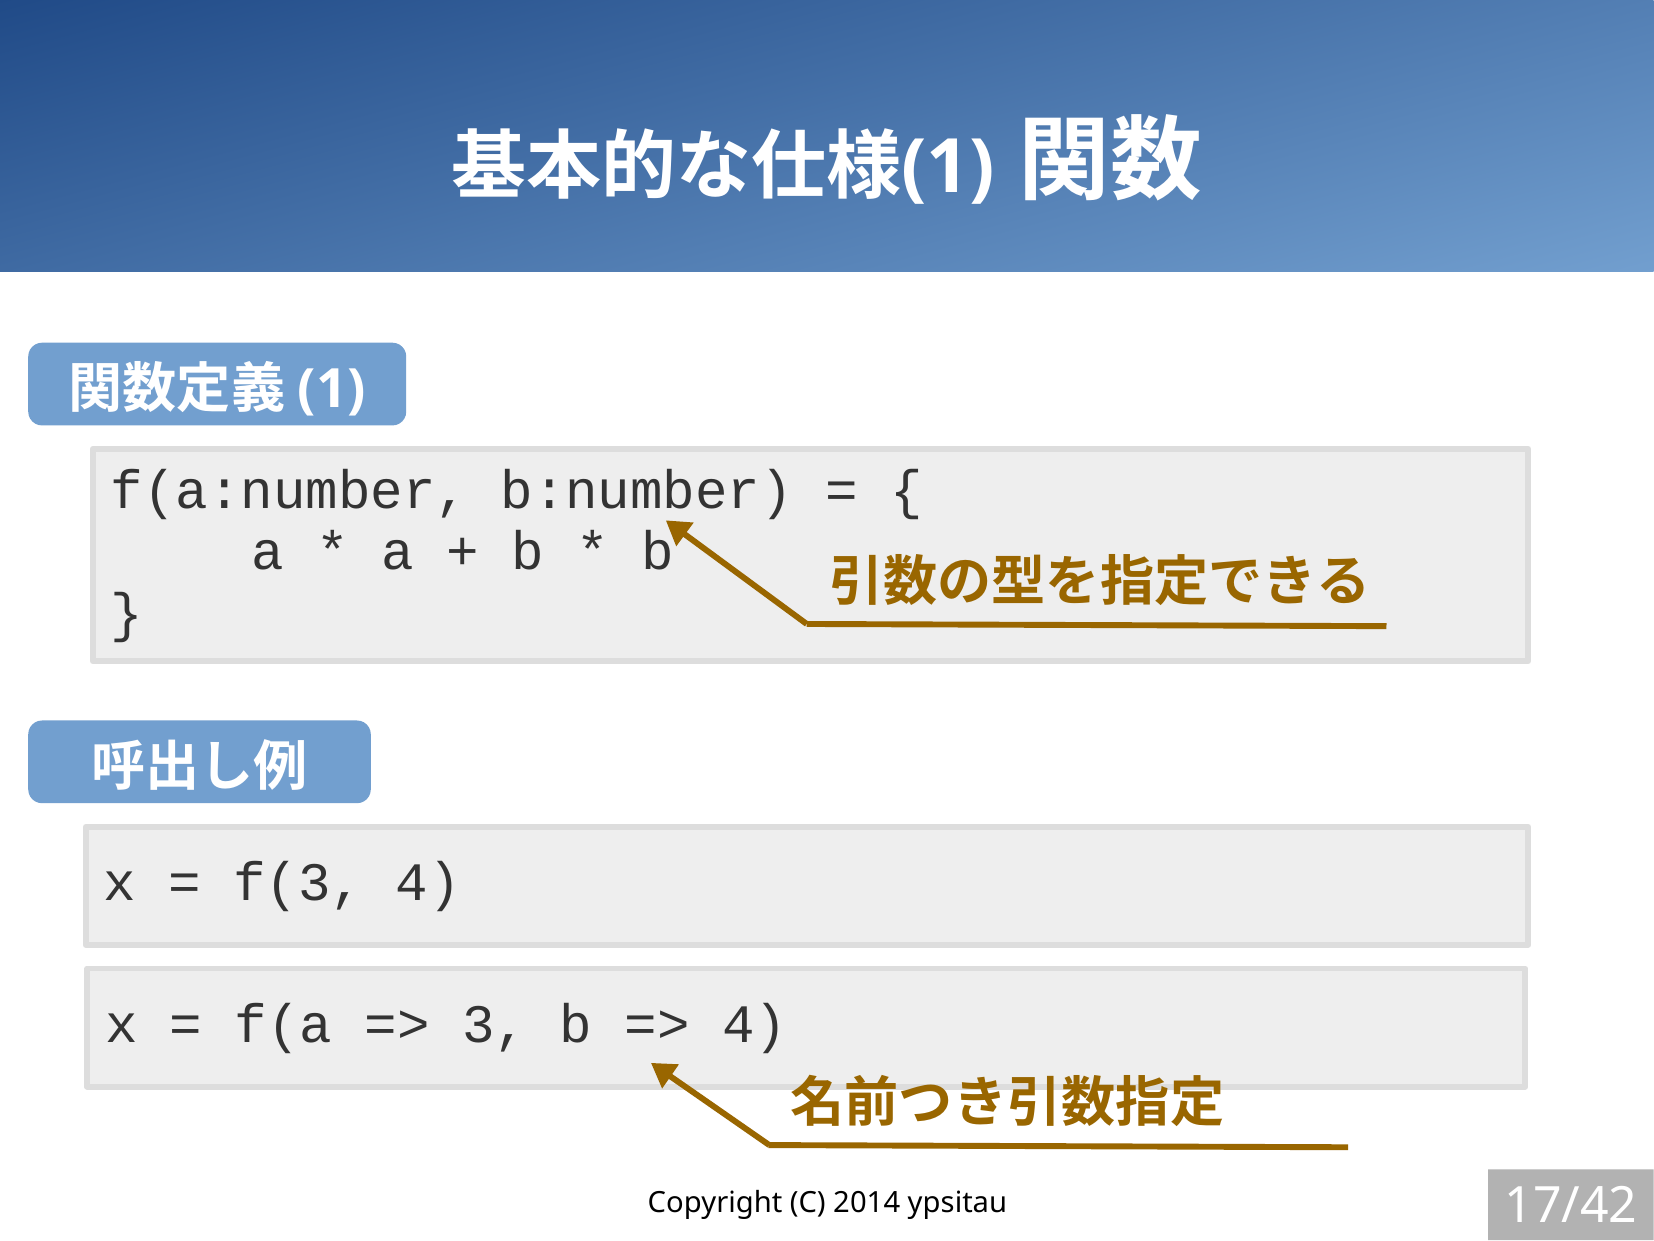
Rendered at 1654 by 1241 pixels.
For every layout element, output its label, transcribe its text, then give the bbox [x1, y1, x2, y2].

text_box 名前つき引数指定 [775, 1051, 1240, 1148]
text_box 呼出し例 [28, 720, 371, 804]
text_box x = f(3, 4) [85, 826, 1529, 945]
text_box x = f(a => 3, b => 4) [87, 968, 1526, 1087]
text_box f(a:number, b:number) = { a * a + b * b } [92, 448, 1529, 662]
text_box 関数定義 (1) [28, 342, 407, 426]
text_box 引数の型を指定できる [814, 530, 1387, 627]
title 基本的な仕様(1) 関数 [82, 49, 1571, 257]
